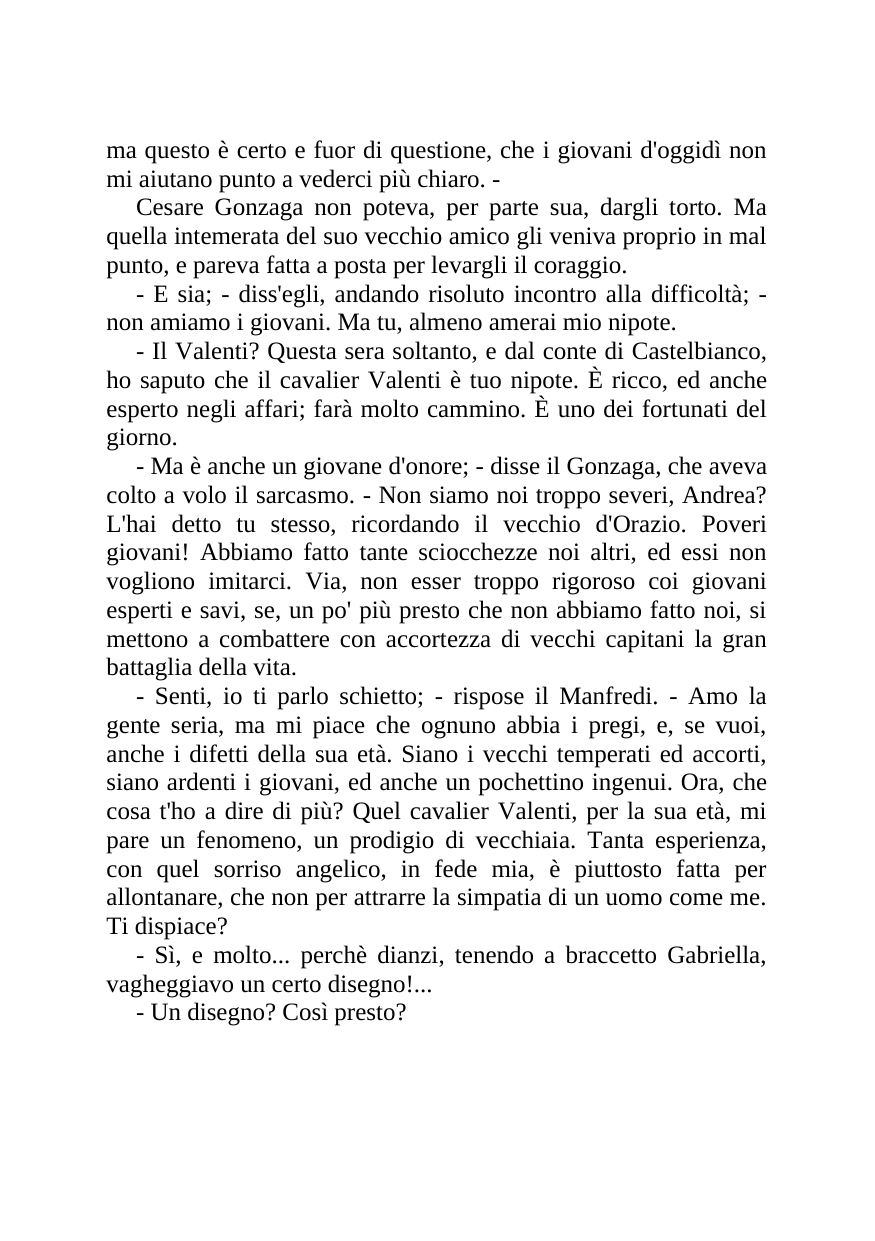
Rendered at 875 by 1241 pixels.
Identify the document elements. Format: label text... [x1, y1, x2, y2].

text - Senti, io ti parlo schietto; - rispose il Manfredi. - Amo la gente seria, ma mi piace che ognuno abbia i pregi, e, se vuoi, anche i difetti della sua età. Siano i vecchi temperati ed accorti, siano ardenti i giovani, ed anche un pochettino ingenui. Ora, che cosa t'ho a dire di più? Quel cavalier Valenti, per la sua età, mi pare un fenomeno, un prodigio di vecchiaia. Tanta esperienza, con quel sorriso angelico, in fede mia, è piuttosto fatta per allontanare, che non per attrarre la simpatia di un uomo come me. Ti dispiace? [106, 681, 768, 940]
text - Sì, e molto... perchè dianzi, tenendo a braccetto Gabriella, vagheggiavo un certo disegno!... [106, 940, 768, 997]
text - Ma è anche un giovane d'onore; - disse il Gonzaga, che aveva colto a volo il sarcasmo. - Non siamo noi troppo severi, Andrea? L'hai detto tu stesso, ricordando il vecchio d'Orazio. Poveri giovani! Abbiamo fatto tante sciocchezze noi altri, ed essi non vogliono imitarci. Via, non esser troppo rigoroso coi giovani esperti e savi, se, un po' più presto che non abbiamo fatto noi, si mettono a combattere con accortezza di vecchi capitani la gran battaglia della vita. [106, 451, 768, 681]
text - Il Valenti? Questa sera soltanto, e dal conte di Castelbianco, ho saputo che il cavalier Valenti è tuo nipote. È ricco, ed anche esperto negli affari; farà molto cammino. È uno dei fortunati del giorno. [106, 336, 768, 451]
text Cesare Gonzaga non poteva, per parte sua, dargli torto. Ma quella intemerata del suo vecchio amico gli veniva proprio in mal punto, e pareva fatta a posta per levargli il coraggio. [106, 192, 768, 279]
text - E sia; - diss'egli, andando risoluto incontro alla difficoltà; - non amiamo i giovani. Ma tu, almeno amerai mio nipote. [106, 279, 768, 336]
text - Un disegno? Così presto? [106, 997, 768, 1026]
text ma questo è certo e fuor di questione, che i giovani d'oggidì non mi aiutano punto a vederci più chiaro. - [106, 135, 768, 192]
